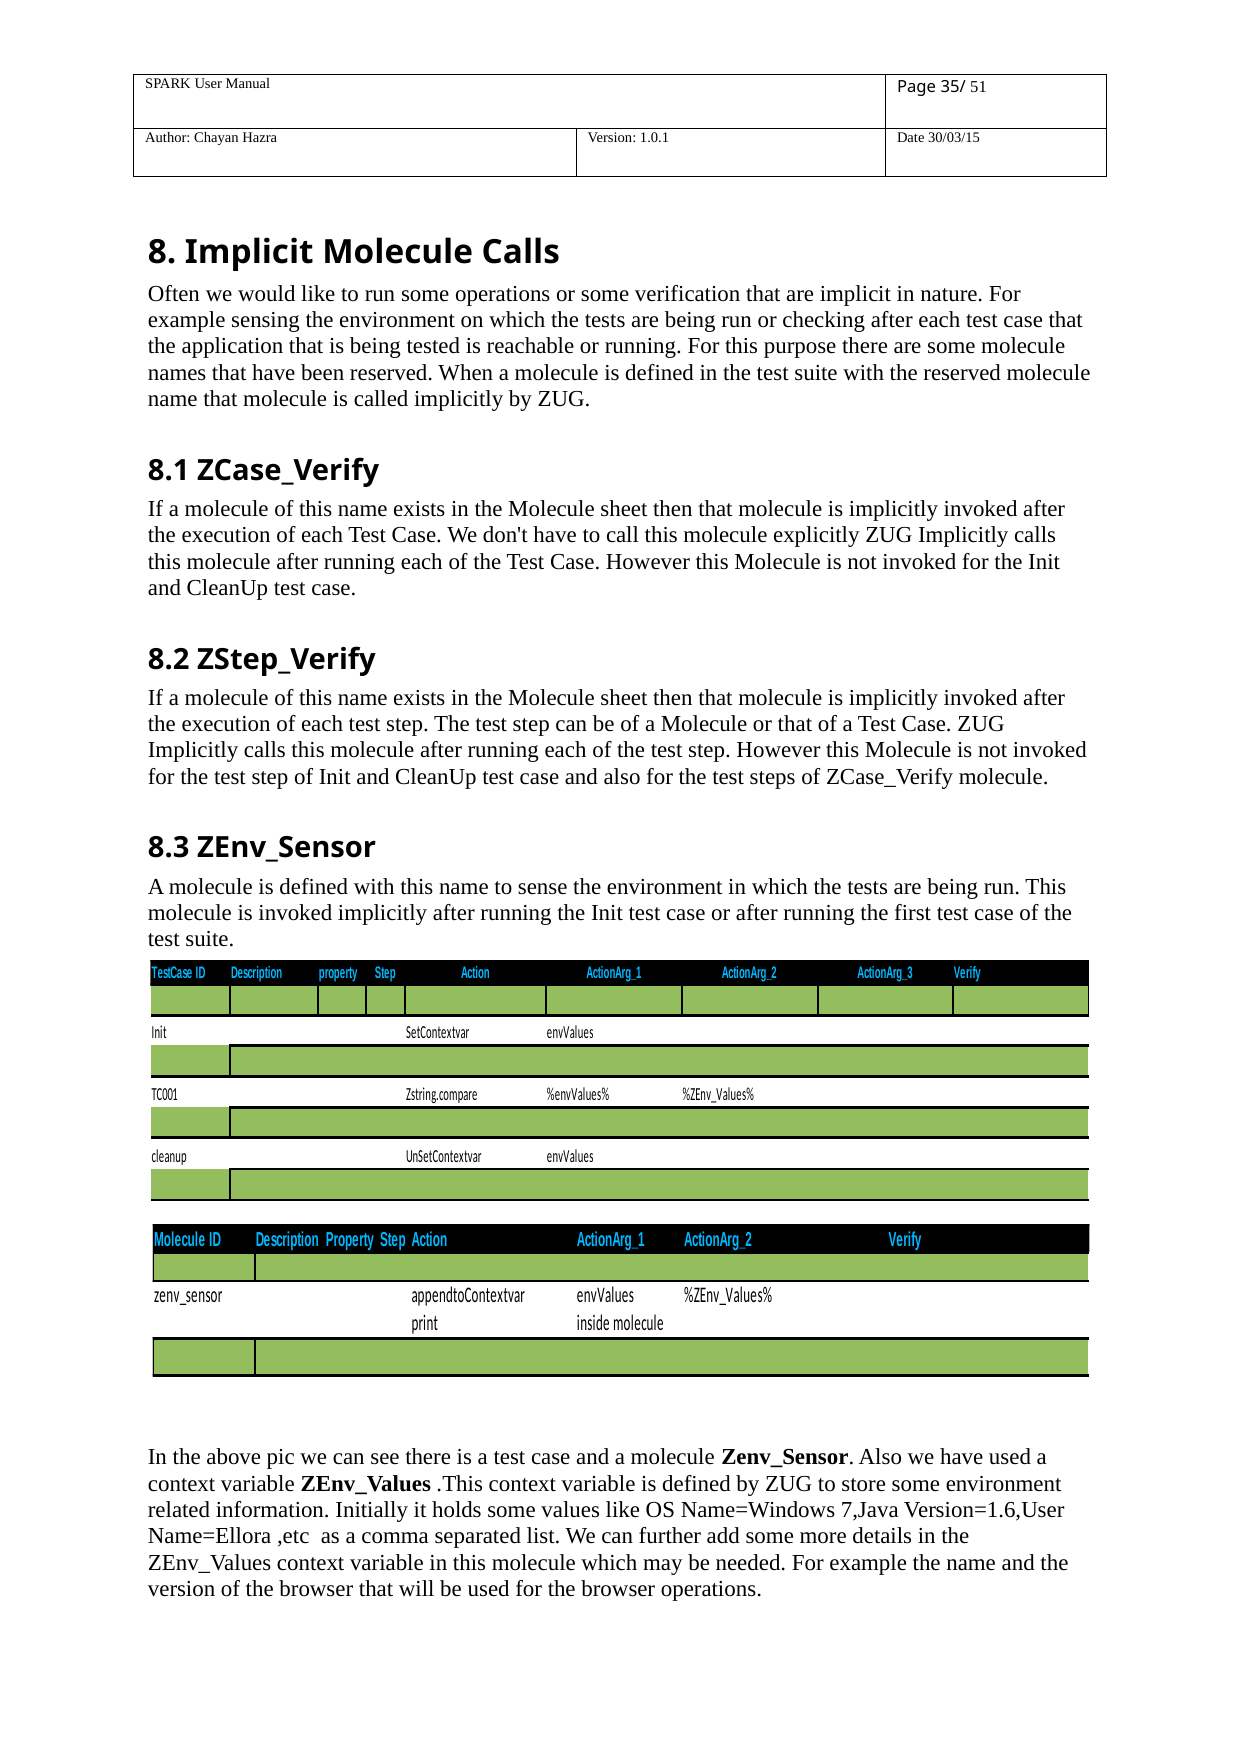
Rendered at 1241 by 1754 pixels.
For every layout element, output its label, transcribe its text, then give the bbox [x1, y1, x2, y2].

subtitle . Implicit Molecule Calls [148, 228, 1092, 273]
text If a molecule of this name exists in the Molecule sheet then that molecule is implicitly invoked after the execution of each Test Case. We don't have to call this molecule explicitly ZUG Implicitly calls this molecule after running each of the Test Case. However this Molecule is not invoked for the Init and CleanUp test case. [148, 495, 1092, 600]
text Often we would like to run some operations or some verification that are implicit in nature. For example sensing the environment on which the tests are being run or checking after each test case that the application that is being tested is reachable or running. For this purpose there are some molecule names that have been reserved. When a molecule is defined in the test suite with the reserved molecule name that molecule is called implicitly by ZUG. [148, 280, 1092, 412]
subtitle 8.1 ZCase_Verify [148, 449, 1092, 489]
text If a molecule of this name exists in the Molecule sheet then that molecule is implicitly invoked after the execution of each test step. The test step can be of a Molecule or that of a Test Case. ZUG Implicitly calls this molecule after running each of the test step. However this Molecule is not invoked for the test step of Init and CleanUp test case and also for the test steps of ZCase_Verify molecule. [148, 684, 1092, 789]
text In the above pic we can see there is a test case and a molecule Zenv_Sensor. Also we have used a context variable ZEnv_Values .This context variable is defined by ZUG to store some environment related information. Initially it holds some values like OS Name=Windows 7,Java Version=1.6,User Name=Ellora ,etc as a comma separated list. We can further add some more details in the ZEnv_Values context variable in this molecule which may be needed. For example the name and the version of the browser that will be used for the browser operations. [148, 1443, 1092, 1601]
subtitle 8.3 ZEnv_Sensor [148, 827, 1092, 866]
subtitle 8.2 ZStep_Verify [148, 638, 1092, 678]
text A molecule is defined with this name to sense the environment in which the tests are being run. This molecule is invoked implicitly after running the Init test case or after running the first test case of the test suite. [148, 873, 1092, 952]
